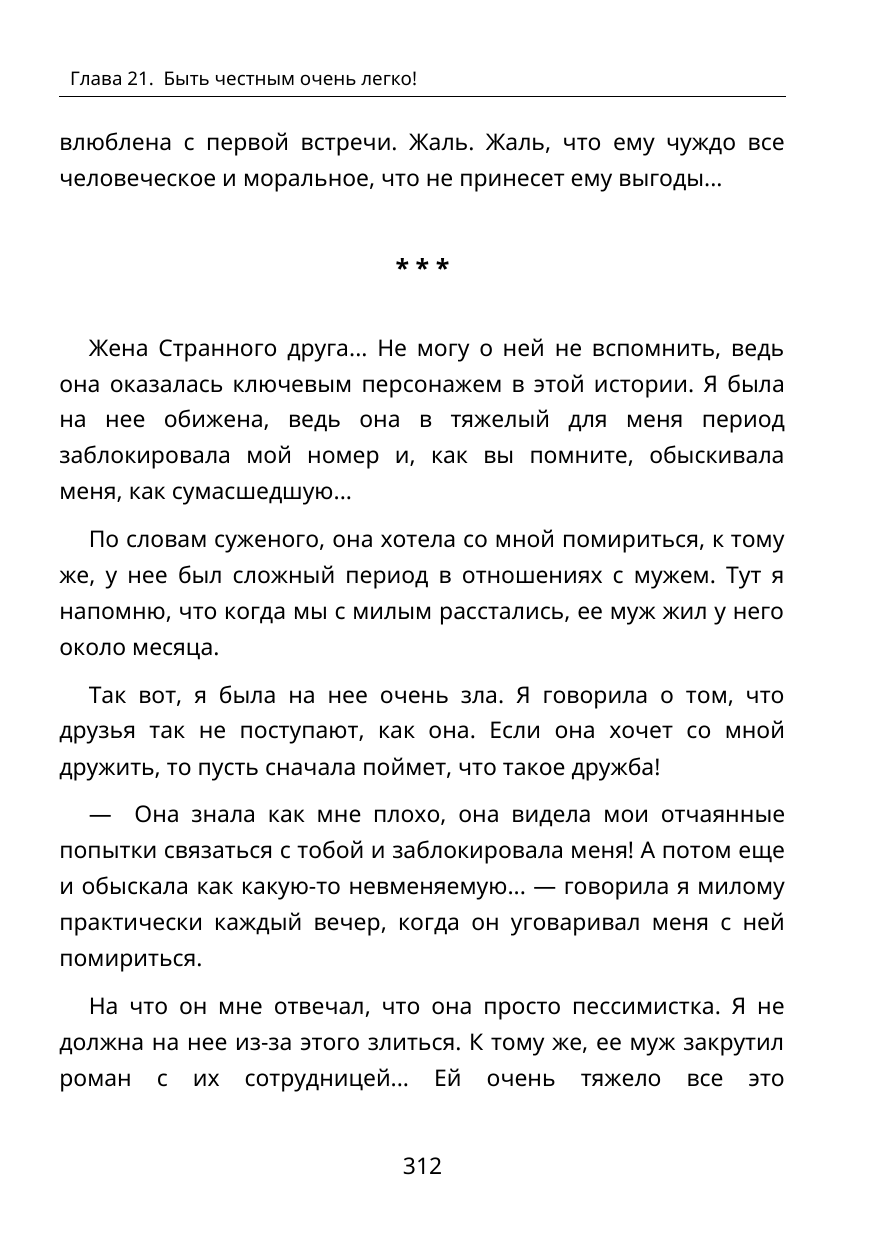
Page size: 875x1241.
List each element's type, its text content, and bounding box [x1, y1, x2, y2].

text влюблена с первой встречи. Жаль. Жаль, что ему чуждо все человеческое и моральное, что не принесет ему выгоды... [59, 126, 786, 193]
text Так вот, я была на нее очень зла. Я говорила о том, что друзья так не поступают, как она. Если она хочет со мной дружить, то пусть сначала поймет, что такое дружба! [59, 678, 786, 782]
text На что он мне отвечал, что она просто пессимистка. Я не должна на нее из-за этого злиться. К тому же, ее муж закрутил роман с их сотрудницей... Ей очень тяжело все это [59, 989, 786, 1093]
text Жена Странного друга... Не могу о ней не вспомнить, ведь она оказалась ключевым персонажем в этой истории. Я была на нее обижена, ведь она в тяжелый для меня период заблокировала мой номер и, как вы помните, обыскивала меня, как сумасшедшую... [59, 332, 786, 507]
text По словам суженого, она хотела со мной помириться, к тому же, у нее был сложный период в отношениях с мужем. Тут я напомню, что когда мы с милым расстались, ее муж жил у него около месяца. [59, 523, 786, 662]
subtitle * * * [59, 251, 786, 285]
list Она знала как мне плохо, она видела мои отчаянные попытки связаться с тобой и заблокировала меня! А потом еще и обыскала как какую-то невменяемую... — говорила я милому практически каждый вечер, когда он уговаривал меня с ней помириться. [59, 798, 786, 973]
